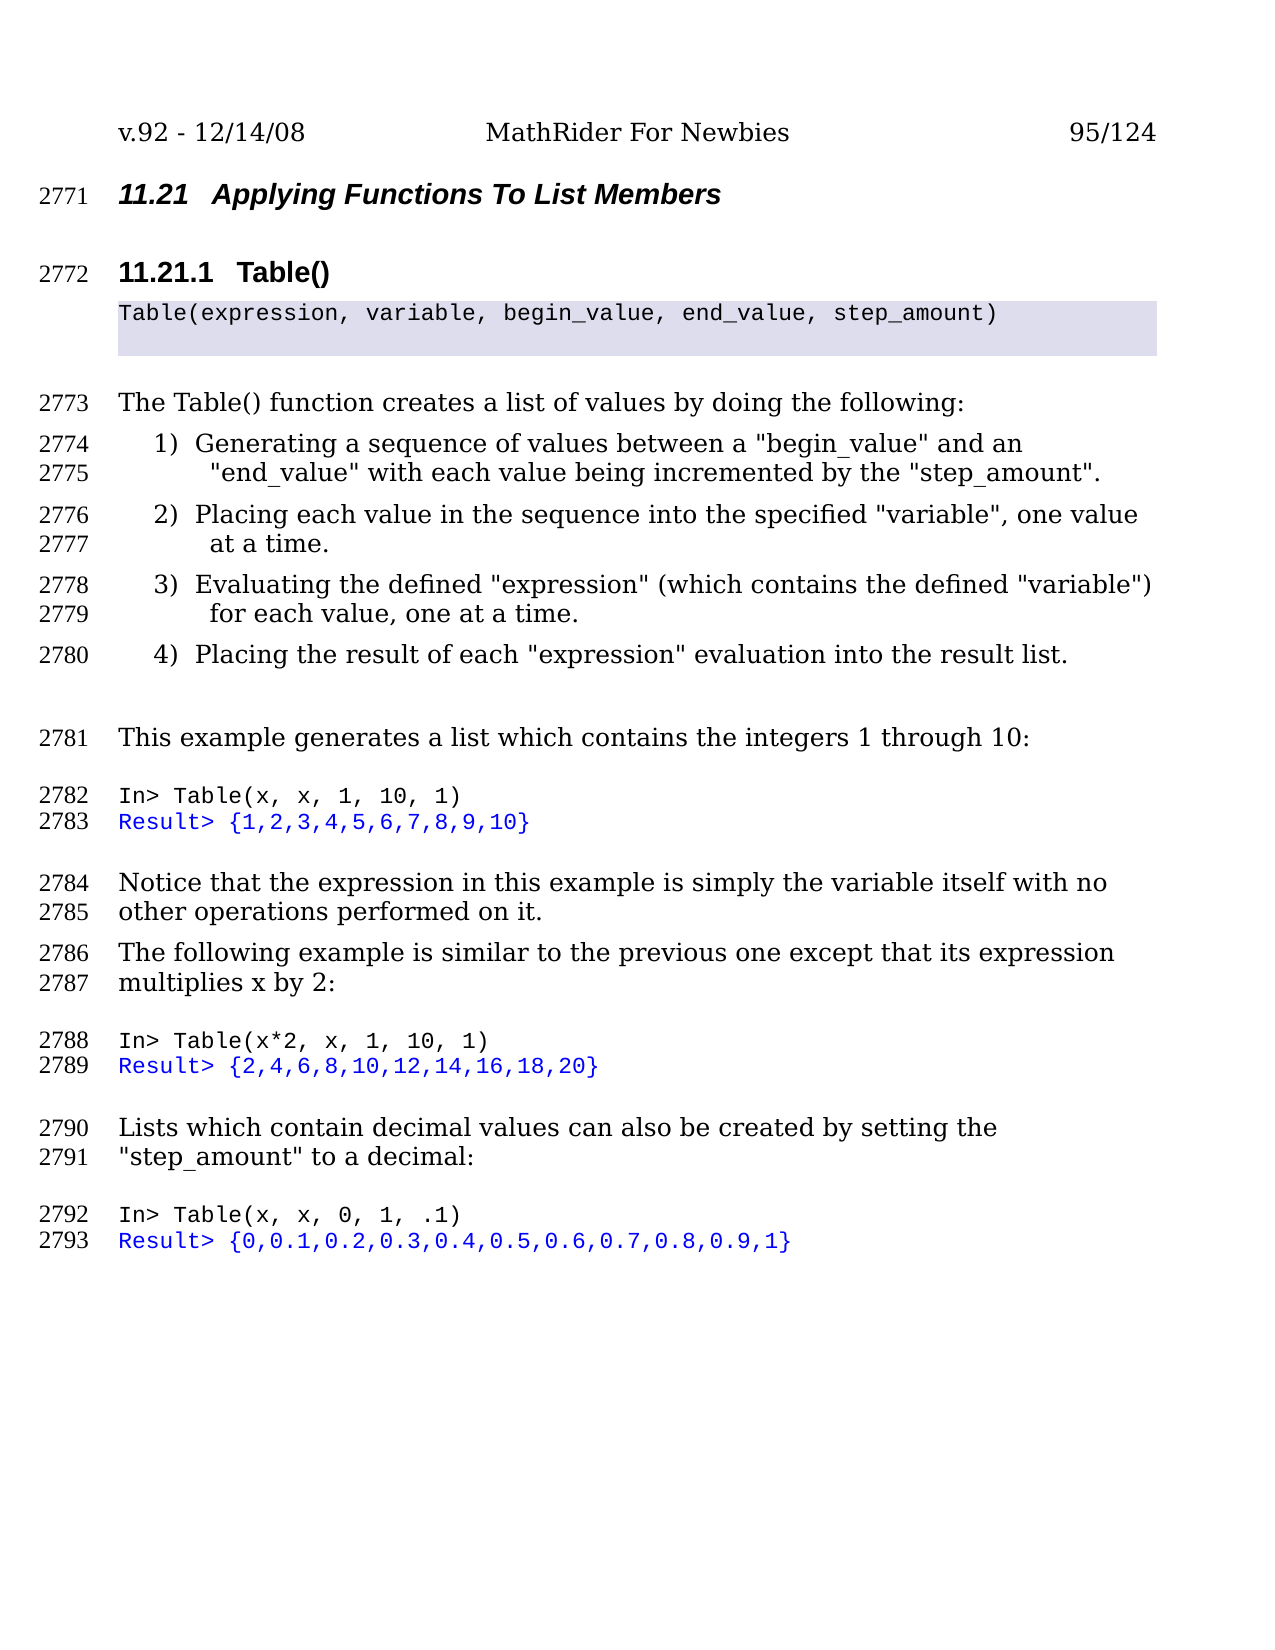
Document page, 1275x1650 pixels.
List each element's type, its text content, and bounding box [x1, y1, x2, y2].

table_header Table(expression, variable, begin_value, end_value, step_amount) [118, 301, 1157, 356]
text In> Table(x, x, 0, 1, .1) [118, 1203, 1157, 1229]
text Result> {1,2,3,4,5,6,7,8,9,10} [118, 810, 1157, 836]
text The Table() function creates a list of values by doing the following: [118, 388, 1157, 417]
subtitle Table() [118, 255, 1157, 289]
text This example generates a list which contains the integers 1 through 10: [118, 723, 1157, 752]
text In> Table(x, x, 1, 10, 1) [118, 784, 1157, 810]
subtitle Applying Functions To List Members [118, 177, 1157, 210]
text In> Table(x*2, x, 1, 10, 1) [118, 1029, 1157, 1055]
text Result> {0,0.1,0.2,0.3,0.4,0.5,0.6,0.7,0.8,0.9,1} [118, 1229, 1157, 1255]
text Result> {2,4,6,8,10,12,14,16,18,20} [118, 1055, 1157, 1081]
text 1) Generating a sequence of values between a "begin_value" and an "end_value" with each value being incremented by the "step_amount". [153, 429, 1157, 488]
text Notice that the expression in this example is simply the variable itself with no other operations performed on it. [118, 868, 1157, 927]
text 3) Evaluating the defined "expression" (which contains the defined "variable") for each value, one at a time. [153, 570, 1157, 629]
text 4) Placing the result of each "expression" evaluation into the result list. [153, 641, 1157, 670]
text The following example is similar to the previous one except that its expression multiplies x by 2: [118, 939, 1157, 997]
text 2) Placing each value in the sequence into the specified "variable", one value at a time. [153, 500, 1157, 558]
text Lists which contain decimal values can also be created by setting the "step_amount" to a decimal: [118, 1113, 1157, 1171]
